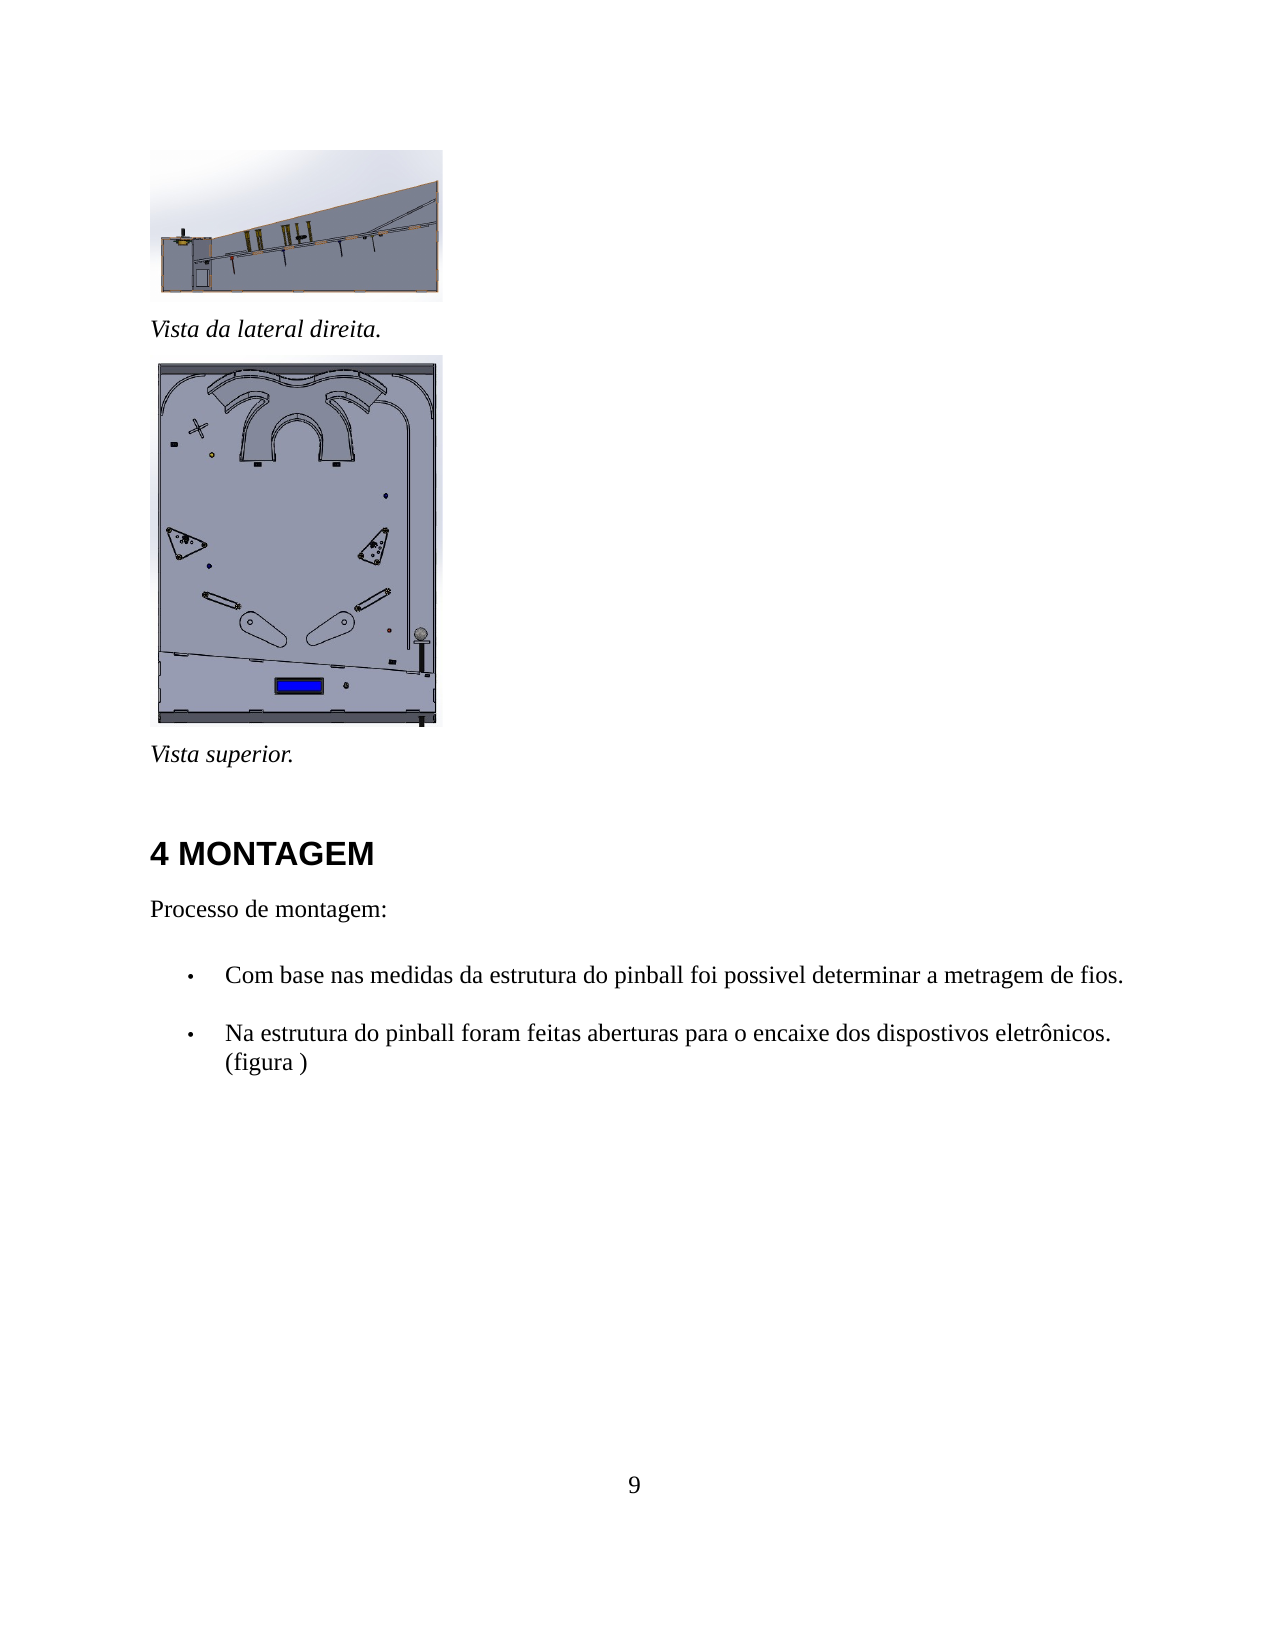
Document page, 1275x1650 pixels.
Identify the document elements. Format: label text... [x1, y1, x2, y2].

list Na estrutura do pinball foram feitas aberturas para o encaixe dos dispostivos eletrônicos. (figura ) [187, 1018, 1125, 1104]
list Com base nas medidas da estrutura do pinball foi possivel determinar a metragem de fios. [187, 960, 1125, 1018]
picture [150, 355, 443, 727]
text Vista da lateral direita. [150, 314, 1125, 343]
picture [150, 150, 443, 302]
text Processo de montagem: [150, 894, 1125, 951]
subtitle 4 MONTAGEM [150, 834, 1125, 872]
text Vista superior. [150, 739, 1125, 767]
